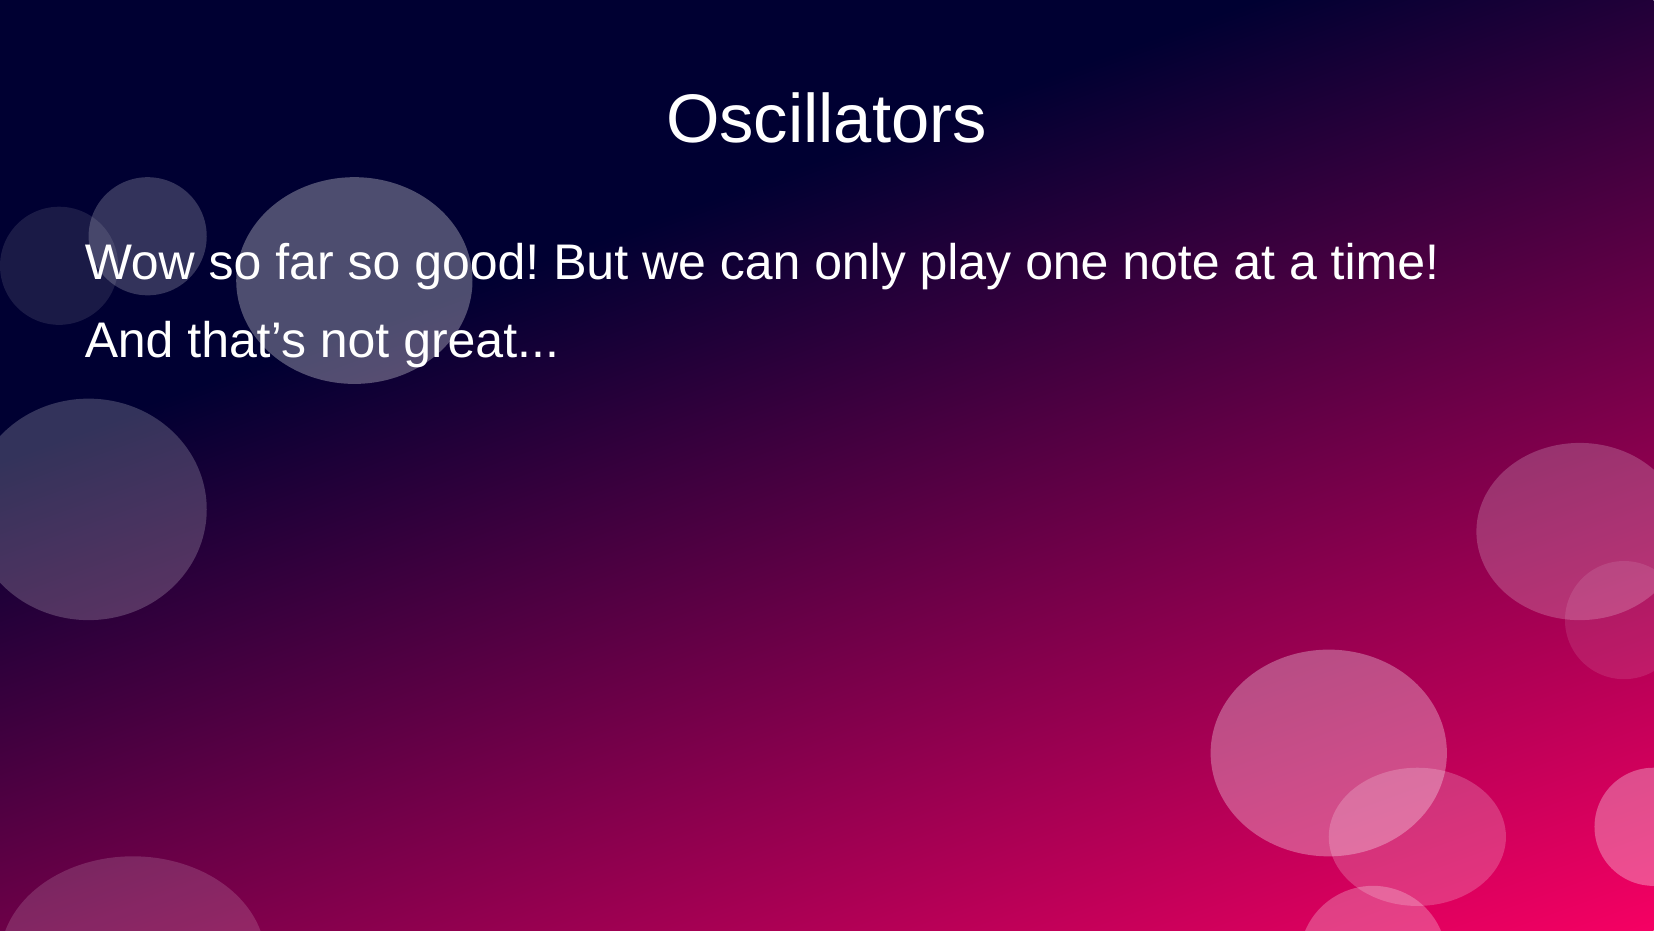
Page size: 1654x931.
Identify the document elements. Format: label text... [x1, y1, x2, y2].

list Wow so far so good! But we can only play one note at a time! And that’s not great... [84, 156, 1562, 563]
title Oscillators [88, 37, 1565, 200]
